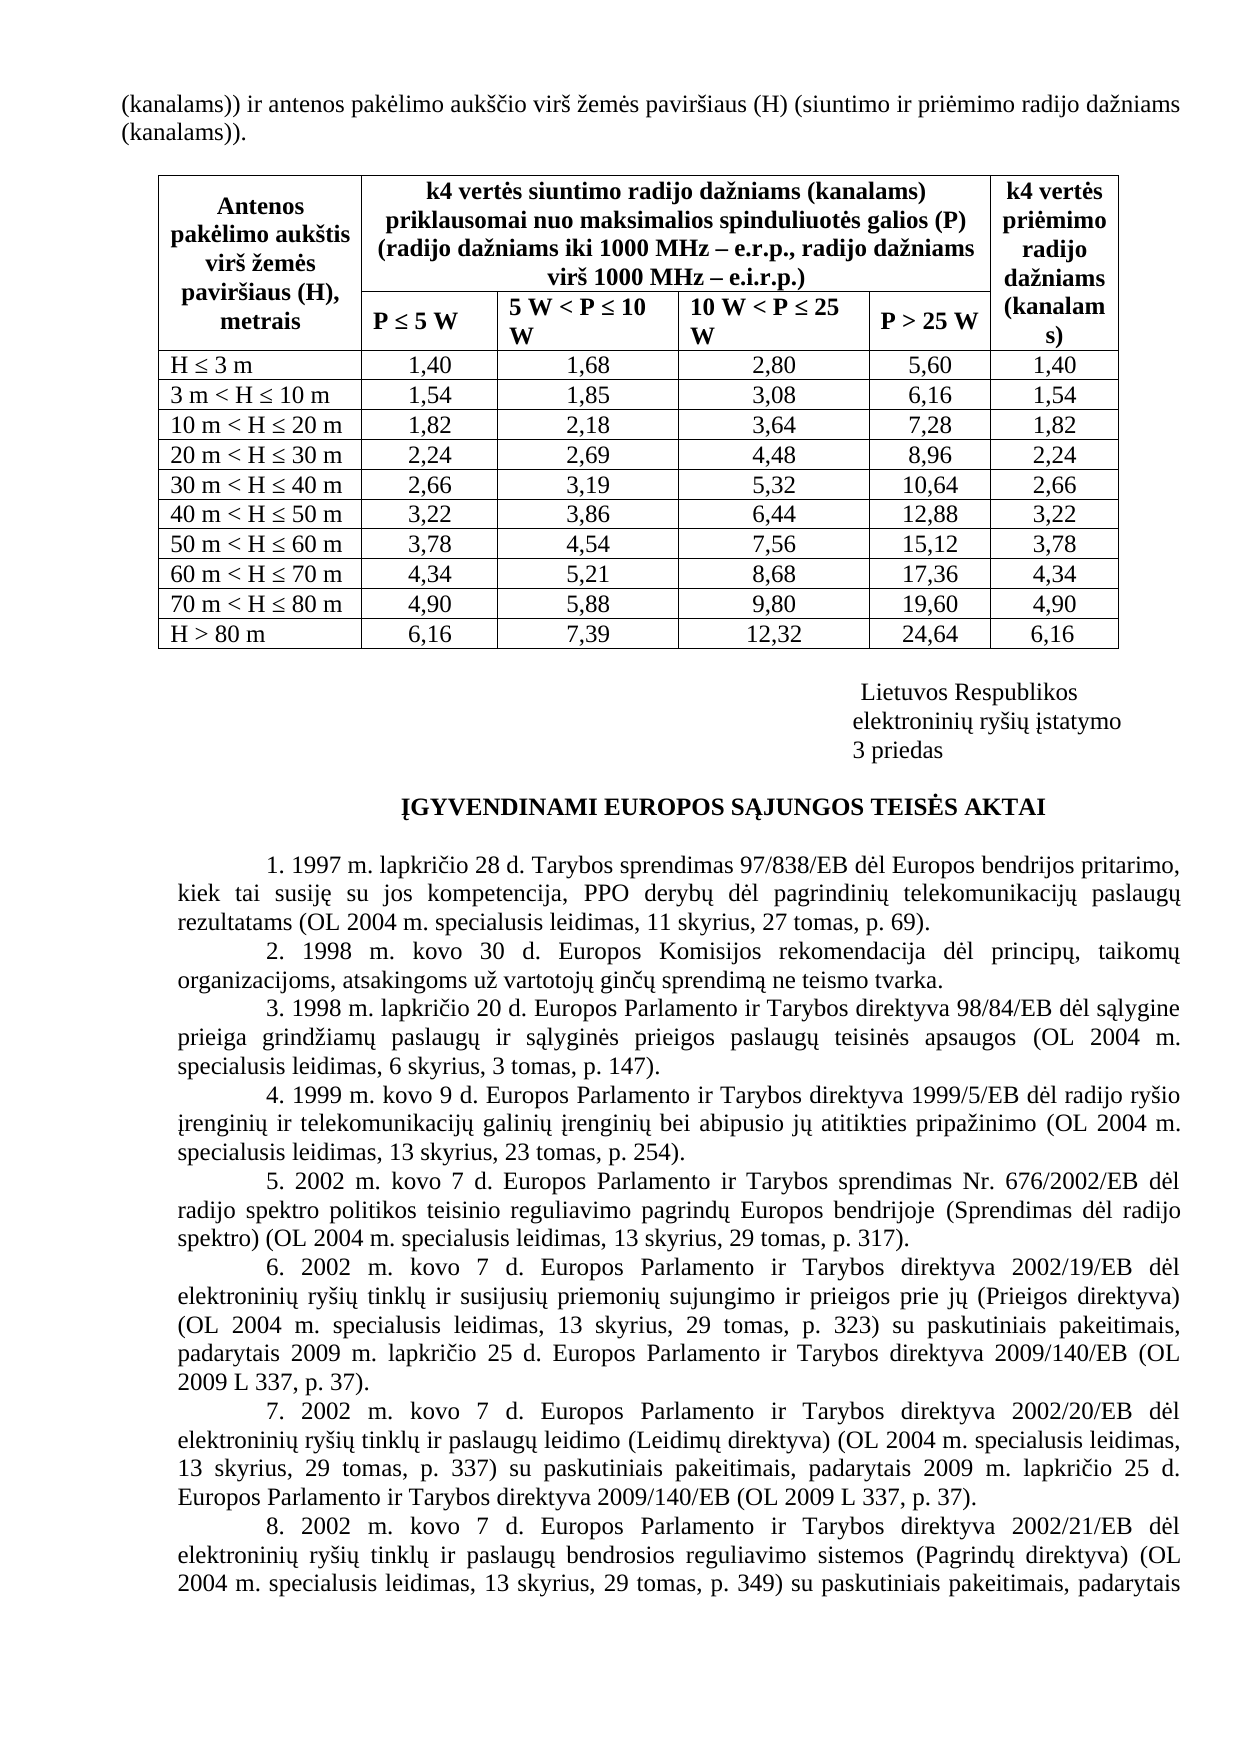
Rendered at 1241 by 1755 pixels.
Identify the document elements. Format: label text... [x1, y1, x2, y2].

table_cell 8,96 [870, 440, 990, 469]
table_header Antenos pakėlimo aukštis virš žemės paviršiaus (H), metrais [159, 176, 361, 349]
text 2. 1998 m. kovo 30 d. Europos Komisijos rekomendacija dėl principų, taikomų organizacijoms, atsakingoms už vartotojų ginčų sprendimą ne teismo tvarka. [177, 936, 1181, 993]
table_cell 3,78 [362, 529, 497, 558]
table_cell 19,60 [870, 589, 990, 618]
table_cell 6,16 [991, 619, 1118, 647]
table_cell 3,78 [991, 529, 1118, 558]
table_cell 1,85 [498, 380, 678, 409]
table_cell 1,68 [498, 351, 678, 379]
text Lietuvos Respublikos [177, 677, 1181, 706]
text 6. 2002 m. kovo 7 d. Europos Parlamento ir Tarybos direktyva 2002/19/EB dėl elektroninių ryšių tinklų ir susijusių priemonių sujungimo ir prieigos prie jų (Prieigos direktyva) (OL 2004 m. specialusis leidimas, 13 skyrius, 29 tomas, p. 323) su paskutiniais pakeitimais, padarytais 2009 m. lapkričio 25 d. Europos Parlamento ir Tarybos direktyva 2009/140/EB (OL 2009 L 337, p. 37). [177, 1252, 1181, 1396]
table_cell 3 m < H ≤ 10 m [159, 380, 361, 409]
table_cell 1,54 [991, 380, 1118, 409]
table_cell 3,86 [498, 500, 678, 528]
table_cell 4,90 [362, 589, 497, 618]
table_cell 40 m < H ≤ 50 m [159, 500, 361, 528]
table_cell 3,22 [991, 500, 1118, 528]
table_cell P ≤ 5 W [362, 292, 497, 349]
table_cell [1119, 439, 1163, 469]
table_header k4 vertės siuntimo radijo dažniams (kanalams) priklausomai nuo maksimalios spinduliuotės galios (P) (radijo dažniams iki 1000 MHz – e.r.p., radijo dažniams virš 1000 MHz – e.i.r.p.) [362, 176, 990, 291]
table_cell 1,40 [362, 351, 497, 379]
table_cell [1119, 469, 1163, 498]
table_cell 10 W < P ≤ 25 W [679, 292, 869, 349]
table_cell [1119, 558, 1163, 588]
text 4. 1999 m. kovo 9 d. Europos Parlamento ir Tarybos direktyva 1999/5/EB dėl radijo ryšio įrenginių ir telekomunikacijų galinių įrenginių bei abipusio jų atitikties pripažinimo (OL 2004 m. specialusis leidimas, 13 skyrius, 23 tomas, p. 254). [177, 1080, 1181, 1166]
table_cell 10,64 [870, 470, 990, 498]
text elektroninių ryšių įstatymo [177, 706, 1181, 735]
table_cell [1119, 291, 1163, 349]
table_header [1119, 175, 1163, 291]
table_cell 1,40 [991, 351, 1118, 379]
table_cell 9,80 [679, 589, 869, 618]
table_cell 4,34 [991, 559, 1118, 588]
table_cell [1119, 379, 1163, 409]
table_cell 1,54 [362, 380, 497, 409]
table_cell [1119, 499, 1163, 528]
table_cell 1,82 [991, 410, 1118, 439]
text 5. 2002 m. kovo 7 d. Europos Parlamento ir Tarybos sprendimas Nr. 676/2002/EB dėl radijo spektro politikos teisinio reguliavimo pagrindų Europos bendrijoje (Sprendimas dėl radijo spektro) (OL 2004 m. specialusis leidimas, 13 skyrius, 29 tomas, p. 317). [177, 1166, 1181, 1252]
table_cell 3,64 [679, 410, 869, 439]
table_cell 2,18 [498, 410, 678, 439]
table_cell 3,22 [362, 500, 497, 528]
text įgyvendinami Europos Sąjungos teisės aktai [177, 792, 1181, 821]
table_cell 2,66 [991, 470, 1118, 498]
table_cell 12,32 [679, 619, 869, 647]
table_cell [1119, 350, 1163, 379]
table_cell 2,66 [362, 470, 497, 498]
text 1. 1997 m. lapkričio 28 d. Tarybos sprendimas 97/838/EB dėl Europos bendrijos pritarimo, kiek tai susiję su jos kompetencija, PPO derybų dėl pagrindinių telekomunikacijų paslaugų rezultatams (OL 2004 m. specialusis leidimas, 11 skyrius, 27 tomas, p. 69). [177, 850, 1181, 936]
text 3. 1998 m. lapkričio 20 d. Europos Parlamento ir Tarybos direktyva 98/84/EB dėl sąlygine prieiga grindžiamų paslaugų ir sąlyginės prieigos paslaugų teisinės apsaugos (OL 2004 m. specialusis leidimas, 6 skyrius, 3 tomas, p. 147). [177, 993, 1181, 1080]
table_cell 10 m < H ≤ 20 m [159, 410, 361, 439]
table_cell 70 m < H ≤ 80 m [159, 589, 361, 618]
table_cell [1119, 528, 1163, 558]
table_cell 7,39 [498, 619, 678, 647]
table_cell [1119, 588, 1163, 618]
table_cell 2,80 [679, 351, 869, 379]
table_cell 8,68 [679, 559, 869, 588]
table_cell 6,16 [362, 619, 497, 647]
table_cell 6,16 [870, 380, 990, 409]
table_cell 2,24 [362, 440, 497, 469]
table_cell 1,82 [362, 410, 497, 439]
table_cell 5,88 [498, 589, 678, 618]
table_cell 2,24 [991, 440, 1118, 469]
table_cell 20 m < H ≤ 30 m [159, 440, 361, 469]
table_cell P > 25 W [870, 292, 990, 349]
table_cell H ≤ 3 m [159, 351, 361, 379]
text 7. 2002 m. kovo 7 d. Europos Parlamento ir Tarybos direktyva 2002/20/EB dėl elektroninių ryšių tinklų ir paslaugų leidimo (Leidimų direktyva) (OL 2004 m. specialusis leidimas, 13 skyrius, 29 tomas, p. 337) su paskutiniais pakeitimais, padarytais 2009 m. lapkričio 25 d. Europos Parlamento ir Tarybos direktyva 2009/140/EB (OL 2009 L 337, p. 37). [177, 1396, 1181, 1511]
table_cell 4,34 [362, 559, 497, 588]
table_header k4 vertės priėmimo radijo dažniams (kanalams) [991, 176, 1118, 349]
table_cell 17,36 [870, 559, 990, 588]
table_cell 15,12 [870, 529, 990, 558]
table_cell 50 m < H ≤ 60 m [159, 529, 361, 558]
table_cell [1119, 409, 1163, 439]
table_cell 30 m < H ≤ 40 m [159, 470, 361, 498]
table_cell 5,60 [870, 351, 990, 379]
table_cell 3,19 [498, 470, 678, 498]
table_cell 7,56 [679, 529, 869, 558]
table_cell 7,28 [870, 410, 990, 439]
table_cell 2,69 [498, 440, 678, 469]
text (kanalams)) ir antenos pakėlimo aukščio virš žemės paviršiaus (H) (siuntimo ir priėmimo radijo dažniams (kanalams)). [121, 89, 1181, 146]
table_cell [1119, 618, 1163, 647]
table_cell 4,90 [991, 589, 1118, 618]
table_cell 60 m < H ≤ 70 m [159, 559, 361, 588]
text 3 priedas [177, 735, 1181, 763]
table_cell 5 W < P ≤ 10 W [498, 292, 678, 349]
table_cell 4,48 [679, 440, 869, 469]
text 8. 2002 m. kovo 7 d. Europos Parlamento ir Tarybos direktyva 2002/21/EB dėl elektroninių ryšių tinklų ir paslaugų bendrosios reguliavimo sistemos (Pagrindų direktyva) (OL 2004 m. specialusis leidimas, 13 skyrius, 29 tomas, p. 349) su paskutiniais pakeitimais, padarytais [177, 1511, 1181, 1597]
table_cell 12,88 [870, 500, 990, 528]
table_cell H > 80 m [159, 619, 361, 647]
table_cell 3,08 [679, 380, 869, 409]
table_cell 4,54 [498, 529, 678, 558]
table_cell 24,64 [870, 619, 990, 647]
table_cell 5,21 [498, 559, 678, 588]
table_cell 6,44 [679, 500, 869, 528]
table_cell 5,32 [679, 470, 869, 498]
